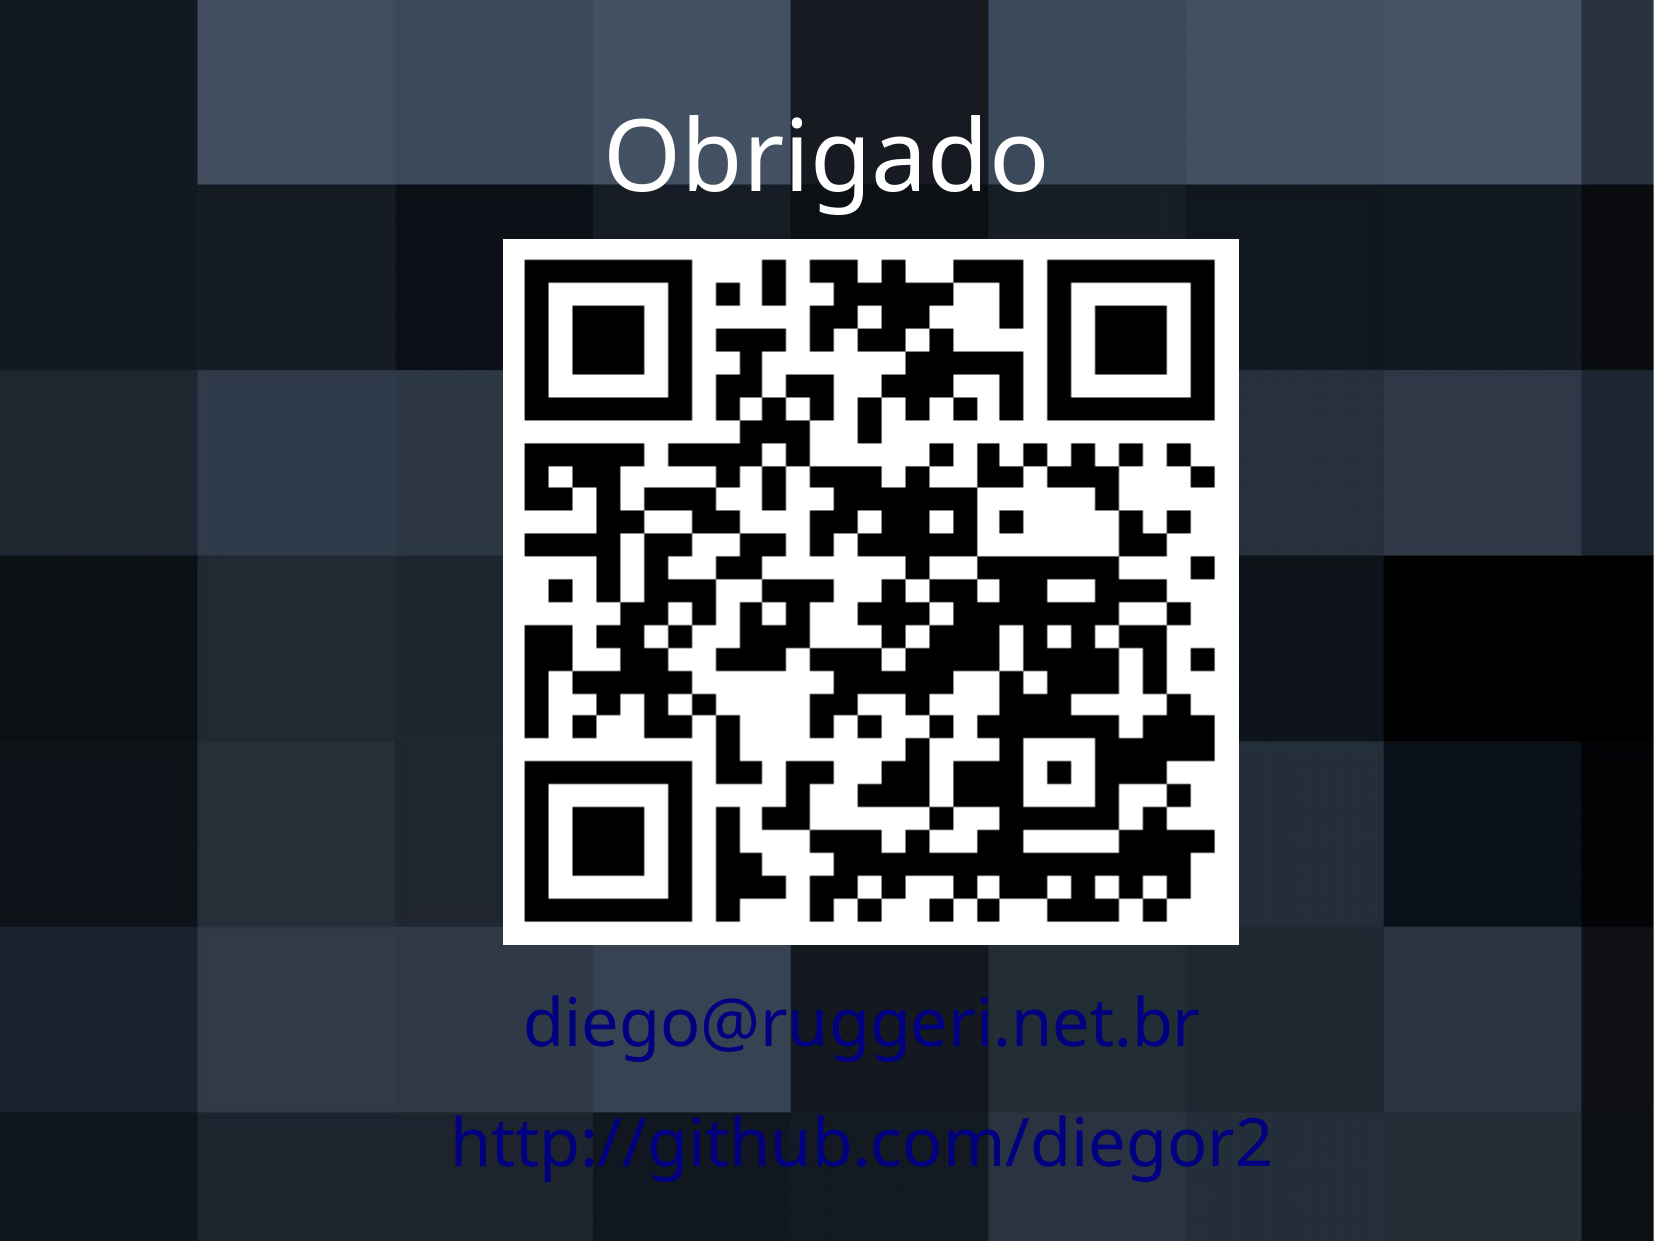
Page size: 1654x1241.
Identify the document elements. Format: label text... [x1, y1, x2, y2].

list diego@ruggeri.net.br http://github.com/diegor2 [82, 975, 1571, 1241]
title Obrigado [82, 49, 1571, 257]
picture [0, 0, 1654, 1241]
